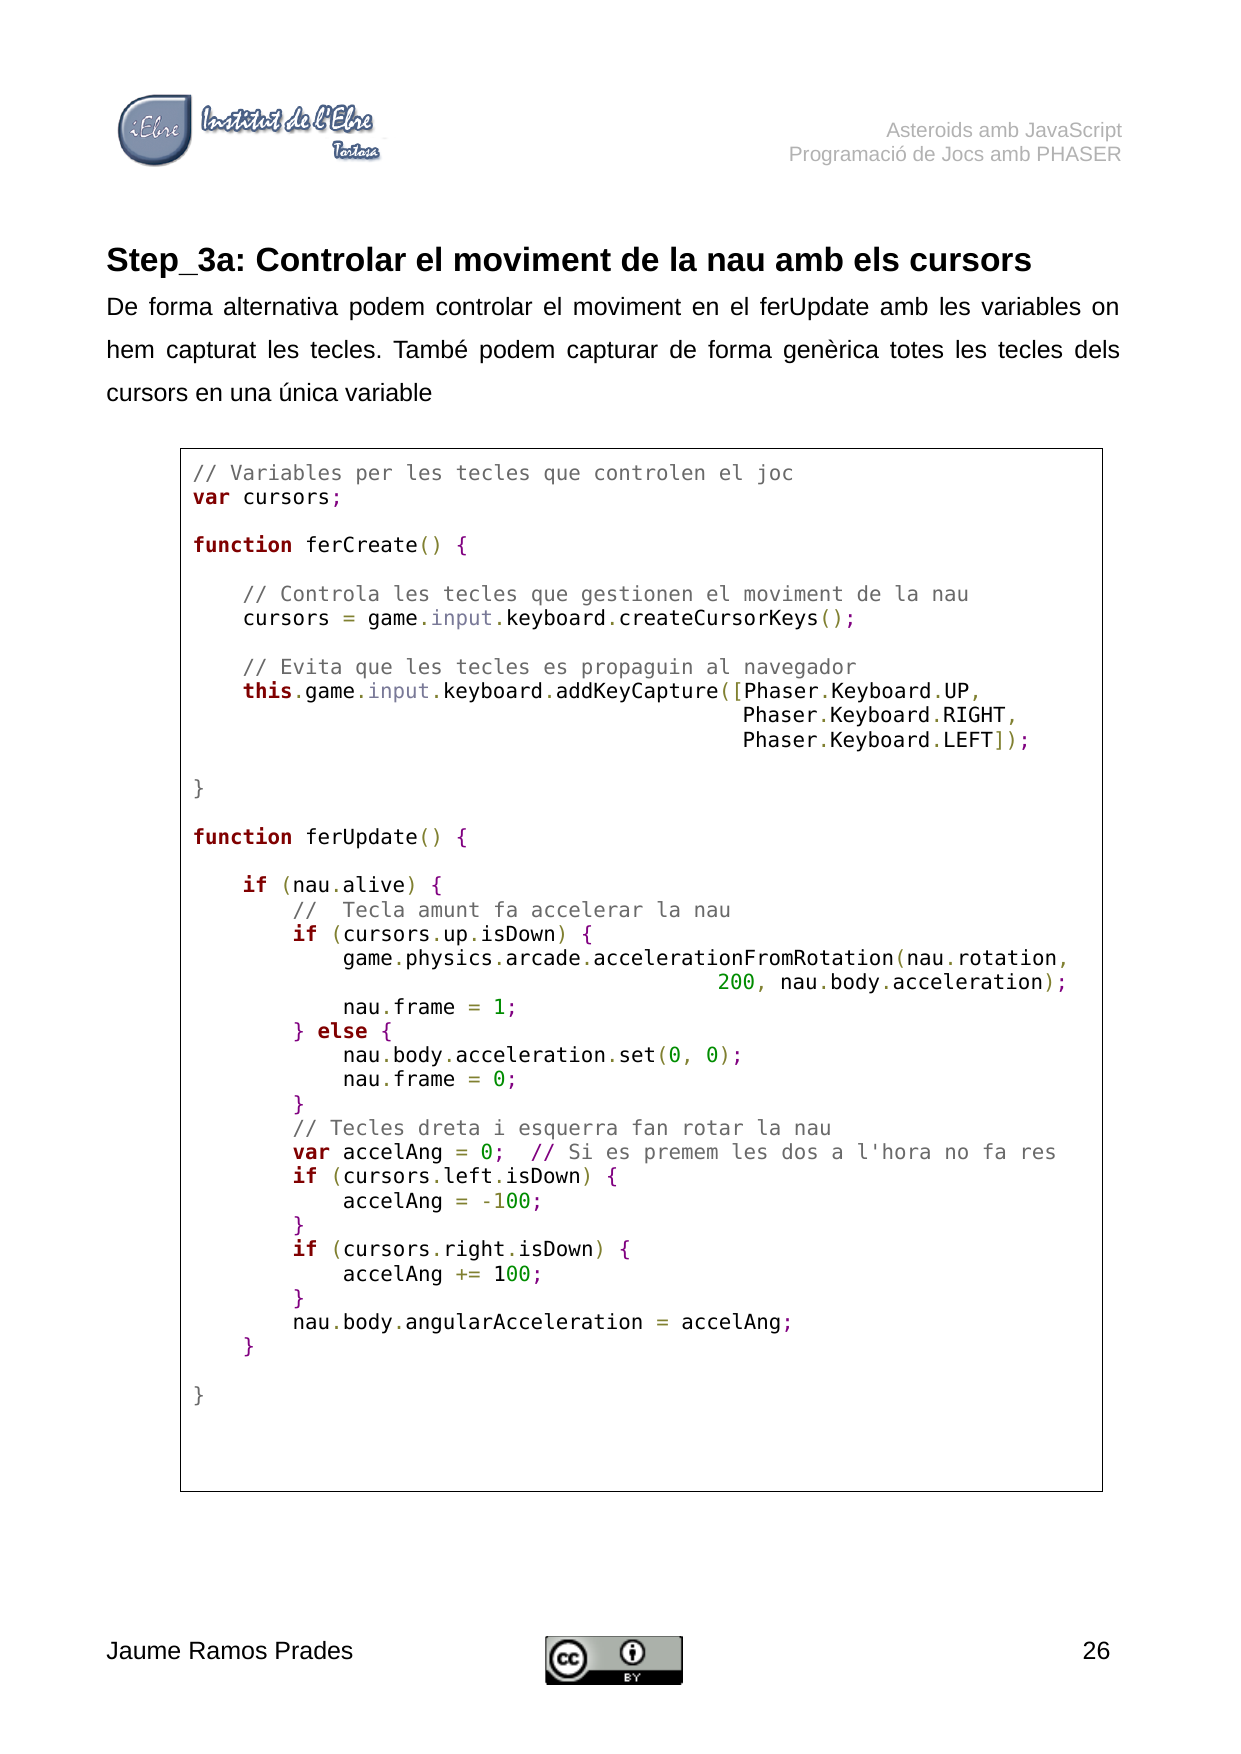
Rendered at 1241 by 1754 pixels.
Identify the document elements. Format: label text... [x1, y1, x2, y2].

picture [106, 79, 397, 181]
text De forma alternativa podem controlar el moviment en el ferUpdate amb les variables on hem capturat les tecles. També podem capturar de forma genèrica totes les tecles dels cursors en una única variable [106, 291, 1122, 406]
subtitle Step_3a: Controlar el moviment de la nau amb els cursors [106, 240, 1122, 279]
picture [545, 1636, 683, 1685]
